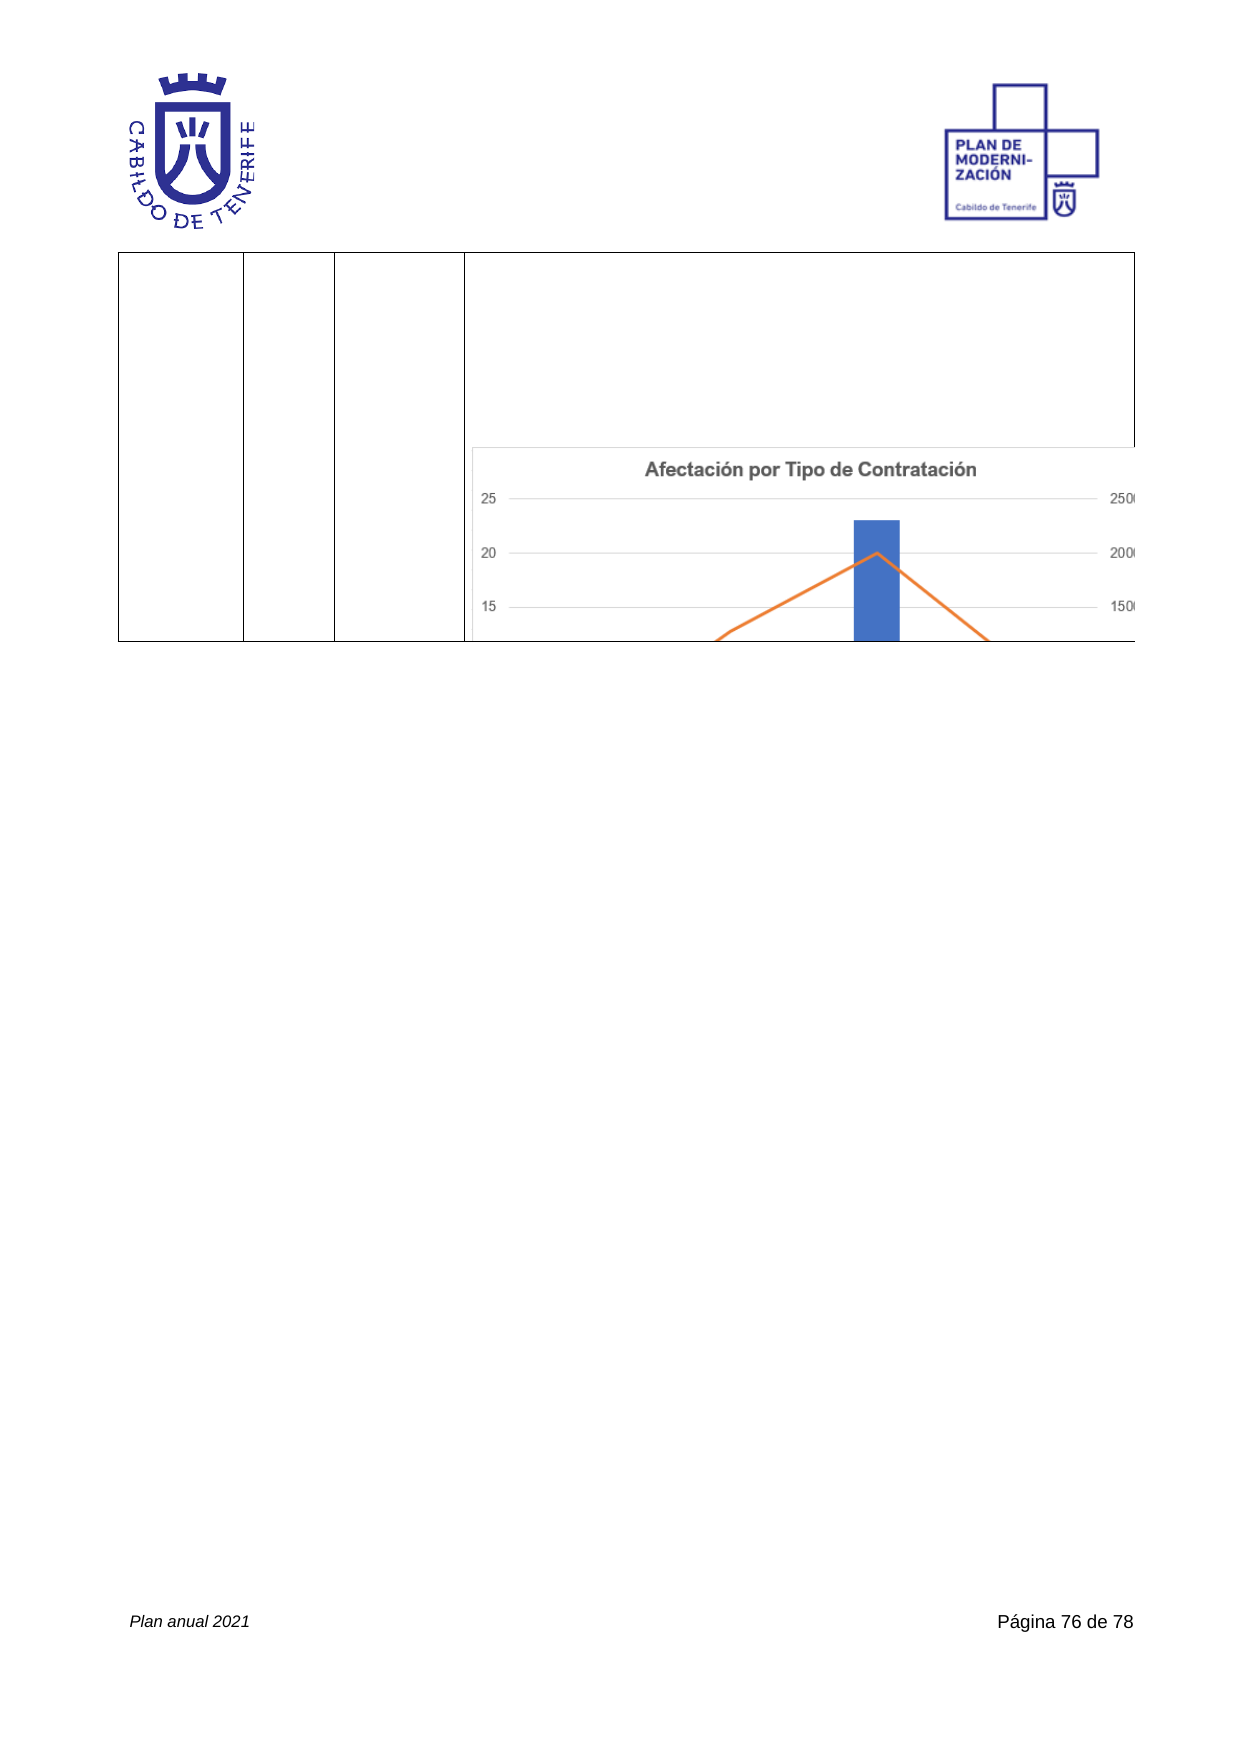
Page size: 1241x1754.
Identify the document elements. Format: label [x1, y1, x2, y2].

table_cell [335, 253, 464, 641]
table_cell [119, 253, 243, 641]
table_header [465, 253, 1134, 641]
table_cell [244, 253, 334, 641]
